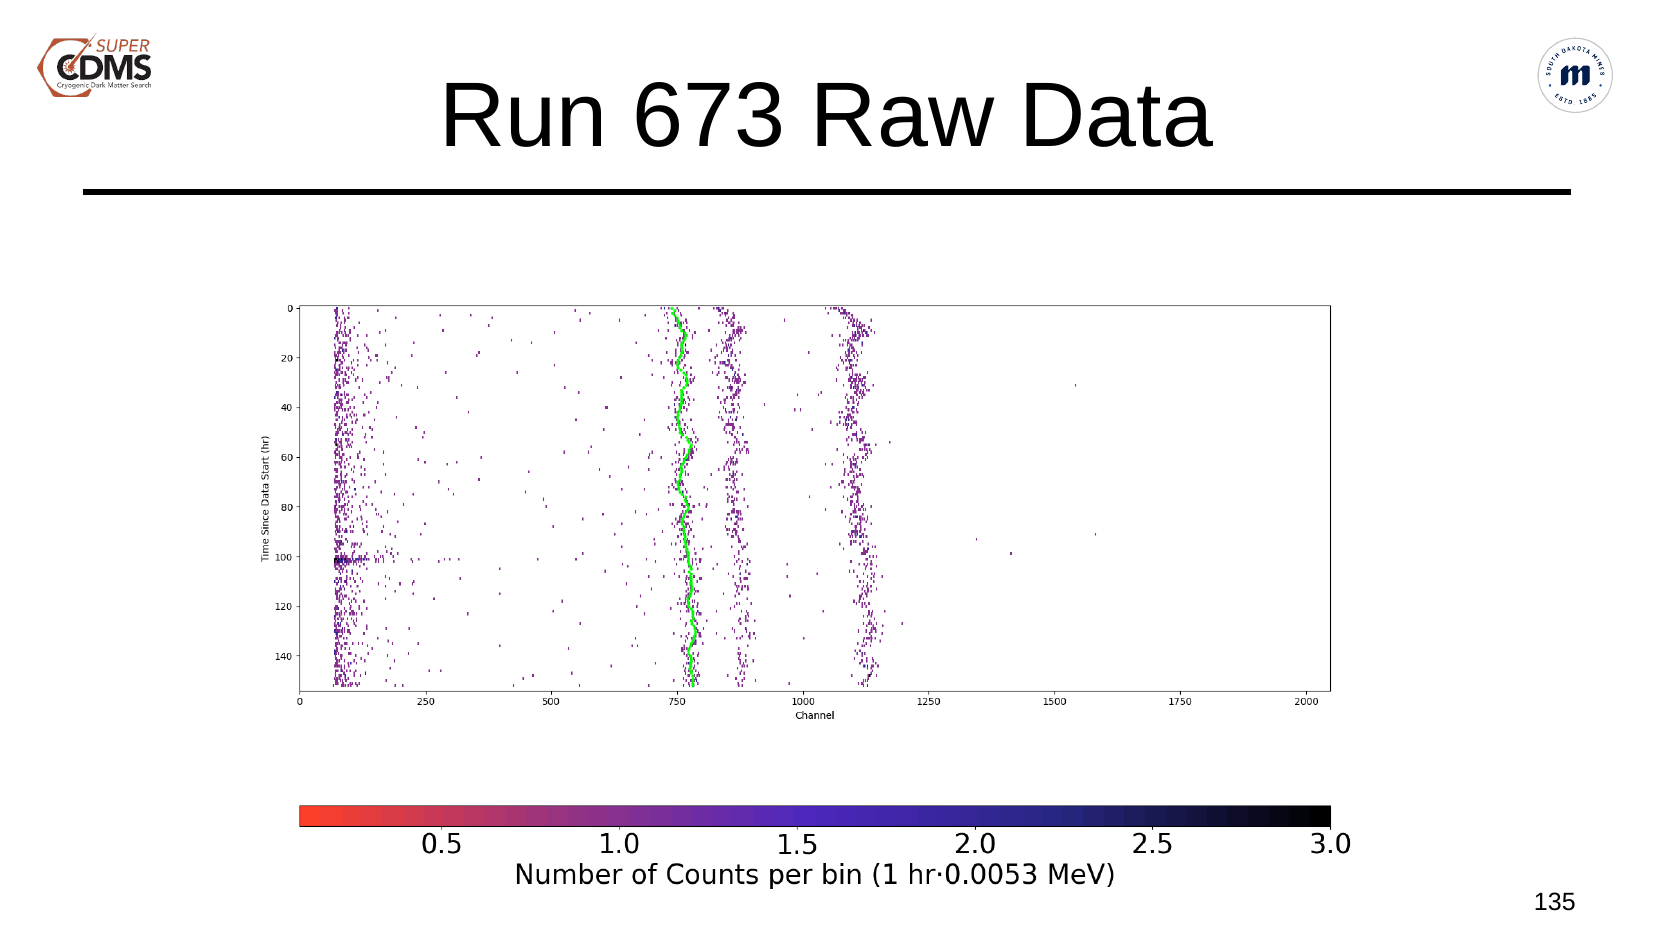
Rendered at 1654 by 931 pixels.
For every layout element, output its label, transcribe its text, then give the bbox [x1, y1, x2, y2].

picture [37, 32, 151, 97]
title Run 673 Raw Data [82, 37, 1571, 193]
picture [1571, 37, 1613, 113]
picture [133, 224, 1463, 901]
